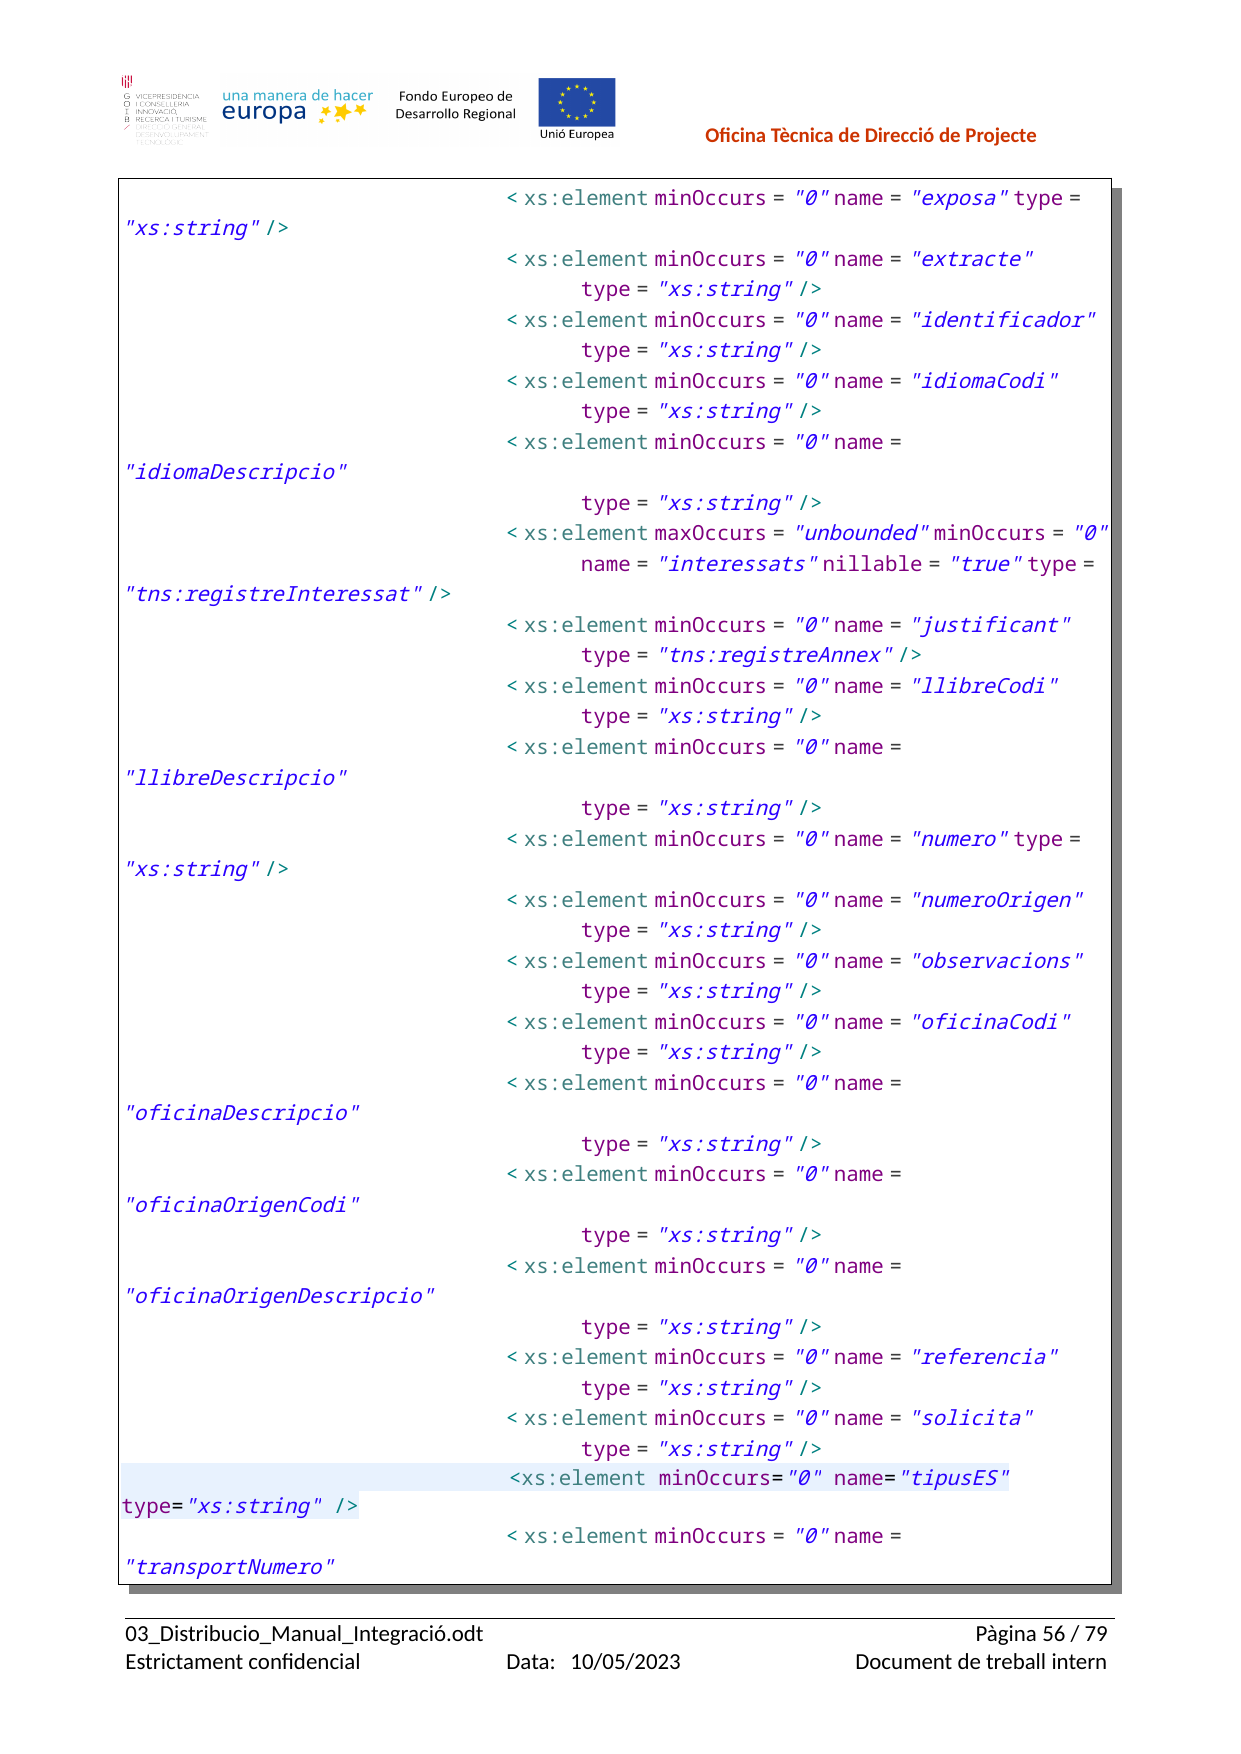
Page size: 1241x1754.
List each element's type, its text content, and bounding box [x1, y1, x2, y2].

text < xs:element minOccurs = "0" name = "transportNumero" [119, 1516, 1111, 1583]
text type = "xs:string" /> [119, 1032, 1111, 1063]
text type = "xs:string" /> [119, 788, 1111, 819]
text type = "tns:registreAnnex" /> [119, 636, 1111, 666]
text < xs:element minOccurs = "0" name = "llibreDescripcio" [119, 727, 1111, 788]
text < xs:element maxOccurs = "unbounded" minOccurs = "0" [119, 513, 1111, 544]
text < xs:element minOccurs = "0" name = "extracte" [119, 239, 1111, 269]
text <xs:element minOccurs="0" name="tipusES" type="xs:string" /> [119, 1459, 1111, 1516]
text type = "xs:string" /> [119, 330, 1111, 361]
text < xs:element minOccurs = "0" name = "numeroOrigen" [119, 880, 1111, 910]
text < xs:element minOccurs = "0" name = "justificant" [119, 605, 1111, 636]
text type = "xs:string" /> [119, 1368, 1111, 1398]
text type = "xs:string" /> [119, 391, 1111, 422]
text type = "xs:string" /> [119, 971, 1111, 1002]
text type = "xs:string" /> [119, 1307, 1111, 1337]
text name = "interessats" nillable = "true" type = "tns:registreInteressat" /> [119, 544, 1111, 605]
text < xs:element minOccurs = "0" name = "idiomaDescripcio" [119, 422, 1111, 483]
text < xs:element minOccurs = "0" name = "idiomaCodi" [119, 361, 1111, 391]
text type = "xs:string" /> [119, 910, 1111, 941]
text < xs:element minOccurs = "0" name = "identificador" [119, 300, 1111, 330]
text type = "xs:string" /> [119, 483, 1111, 513]
text < xs:element minOccurs = "0" name = "oficinaOrigenCodi" [119, 1154, 1111, 1215]
text < xs:element minOccurs = "0" name = "referencia" [119, 1337, 1111, 1368]
text < xs:element minOccurs = "0" name = "llibreCodi" [119, 666, 1111, 697]
text < xs:element minOccurs = "0" name = "oficinaOrigenDescripcio" [119, 1246, 1111, 1307]
text < xs:element minOccurs = "0" name = "exposa" type = "xs:string" /> [119, 179, 1111, 239]
text type = "xs:string" /> [119, 1124, 1111, 1154]
text type = "xs:string" /> [119, 1215, 1111, 1246]
text type = "xs:string" /> [119, 1429, 1111, 1459]
text < xs:element minOccurs = "0" name = "oficinaDescripcio" [119, 1063, 1111, 1124]
text < xs:element minOccurs = "0" name = "observacions" [119, 941, 1111, 971]
text < xs:element minOccurs = "0" name = "oficinaCodi" [119, 1002, 1111, 1032]
picture [118, 73, 213, 147]
text < xs:element minOccurs = "0" name = "numero" type = "xs:string" /> [119, 819, 1111, 880]
picture [219, 73, 621, 147]
text < xs:element minOccurs = "0" name = "solicita" [119, 1398, 1111, 1429]
text type = "xs:string" /> [119, 697, 1111, 727]
text type = "xs:string" /> [119, 269, 1111, 300]
